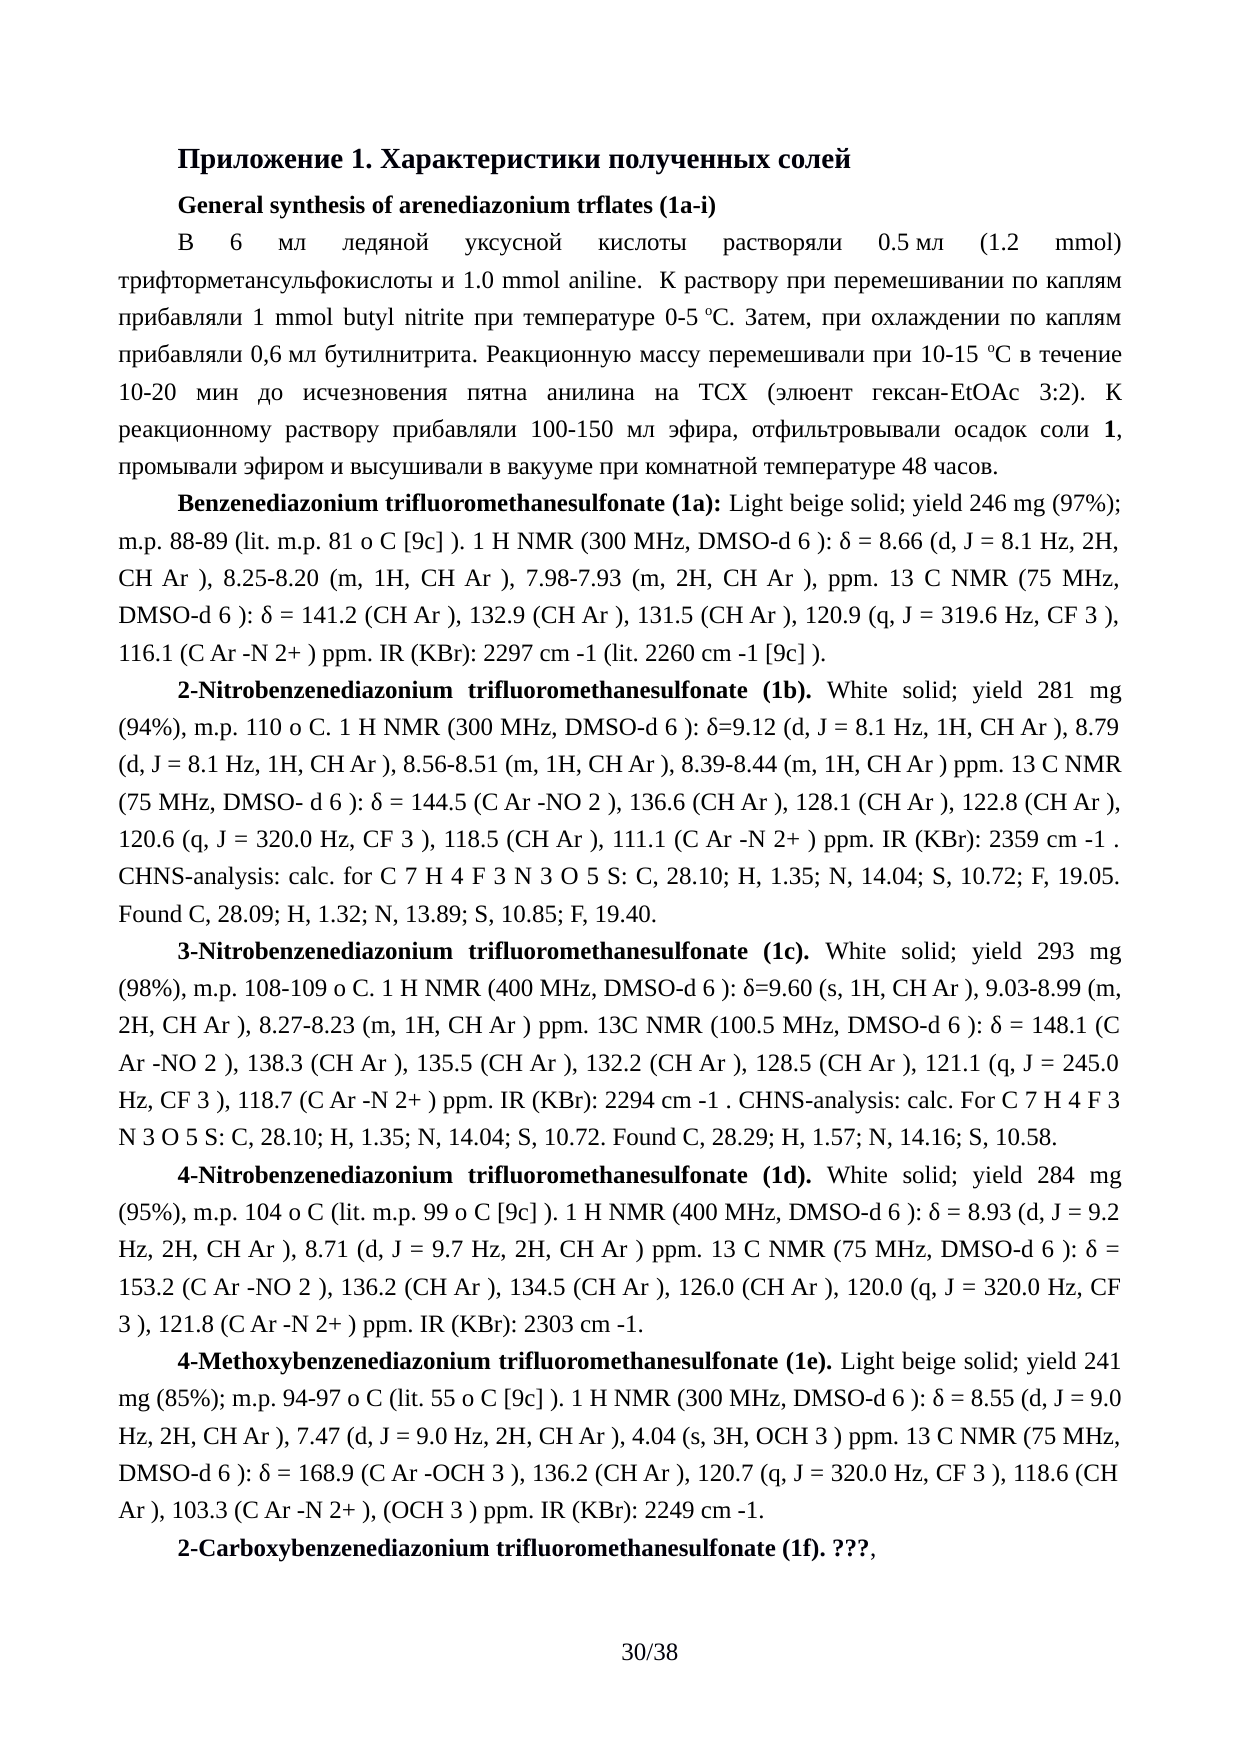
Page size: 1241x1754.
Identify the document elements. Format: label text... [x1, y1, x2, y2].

text General synthesis of arenediazonium trflates (1a-i) [118, 190, 1122, 219]
text 3-Nitrobenzenediazonium trifluoromethanesulfonate (1c). White solid; yield 293 mg (98%), m.p. 108-109 o C. 1 Н NMR (400 MHz, DMSO-d 6 ): δ=9.60 (s, 1H, CH Ar ), 9.03-8.99 (m, 2H, CH Ar ), 8.27-8.23 (m, 1H, CH Ar ) ppm. 13С NMR (100.5 MHz, DMSO-d 6 ): δ = 148.1 (C Ar -NO 2 ), 138.3 (CH Ar ), 135.5 (CH Ar ), 132.2 (CH Ar ), 128.5 (CH Ar ), 121.1 (q, J = 245.0 Hz, CF 3 ), 118.7 (C Ar -N 2+ ) ppm. IR (KBr): 2294 cm -1 . CHNS-analysis: calc. For C 7 H 4 F 3 N 3 O 5 S: C, 28.10; H, 1.35; N, 14.04; S, 10.72. Found C, 28.29; H, 1.57; N, 14.16; S, 10.58. [118, 936, 1122, 1151]
text 4-Methoxybenzenediazonium trifluoromethanesulfonate (1e). Light beige solid; yield 241 mg (85%); m.p. 94-97 o C (lit. 55 o C [9c] ). 1 Н NMR (300 MHz, DMSO-d 6 ): δ = 8.55 (d, J = 9.0 Hz, 2H, CH Ar ), 7.47 (d, J = 9.0 Hz, 2H, CH Ar ), 4.04 (s, 3Н, OCH 3 ) ppm. 13 С NMR (75 MHz, DMSO-d 6 ): δ = 168.9 (C Ar -OCH 3 ), 136.2 (CH Ar ), 120.7 (q, J = 320.0 Hz, CF 3 ), 118.6 (CH Ar ), 103.3 (C Ar -N 2+ ), (OCH 3 ) ppm. IR (KBr): 2249 cm -1. [118, 1346, 1122, 1524]
text Benzenediazonium trifluoromethanesulfonate (1a): Light beige solid; yield 246 mg (97%); m.p. 88-89 (lit. m.p. 81 о С [9c] ). 1 Н NMR (300 MHz, DMSO-d 6 ): δ = 8.66 (d, J = 8.1 Hz, 2Н, CH Ar ), 8.25-8.20 (m, 1Н, CH Ar ), 7.98-7.93 (m, 2Н, CH Ar ), ppm. 13 С NMR (75 MHz, DMSO-d 6 ): δ = 141.2 (CH Ar ), 132.9 (CH Ar ), 131.5 (CH Ar ), 120.9 (q, J = 319.6 Hz, CF 3 ), 116.1 (C Ar -N 2+ ) ppm. IR (KBr): 2297 cm -1 (lit. 2260 cm -1 [9c] ). [118, 488, 1122, 666]
text 2-Carboxybenzenediazonium trifluoromethanesulfonate (1f). ???, [118, 1533, 1122, 1561]
text 4-Nitrobenzenediazonium trifluoromethanesulfonate (1d). White solid; yield 284 mg (95%), m.p. 104 o C (lit. m.p. 99 o C [9c] ). 1 Н NMR (400 MHz, DMSO-d 6 ): δ = 8.93 (d, J = 9.2 Hz, 2H, CH Ar ), 8.71 (d, J = 9.7 Hz, 2H, CH Ar ) ppm. 13 С NMR (75 MHz, DMSO-d 6 ): δ = 153.2 (C Ar -NO 2 ), 136.2 (CH Ar ), 134.5 (CH Ar ), 126.0 (CH Ar ), 120.0 (q, J = 320.0 Hz, CF 3 ), 121.8 (C Ar -N 2+ ) ppm. IR (KBr): 2303 cm -1. [118, 1160, 1122, 1338]
text 2-Nitrobenzenediazonium trifluoromethanesulfonate (1b). White solid; yield 281 mg (94%), m.p. 110 o C. 1 Н NMR (300 MHz, DMSO-d 6 ): δ=9.12 (d, J = 8.1 Hz, 1H, CH Ar ), 8.79 (d, J = 8.1 Hz, 1H, CH Ar ), 8.56-8.51 (m, 1H, CH Ar ), 8.39-8.44 (m, 1H, CH Ar ) ppm. 13 С NMR (75 MHz, DMSO- d 6 ): δ = 144.5 (C Ar -NO 2 ), 136.6 (CH Ar ), 128.1 (CH Ar ), 122.8 (CH Ar ), 120.6 (q, J = 320.0 Hz, CF 3 ), 118.5 (CH Ar ), 111.1 (C Ar -N 2+ ) ppm. IR (KBr): 2359 cm -1 . CHNS-analysis: calc. for C 7 H 4 F 3 N 3 O 5 S: C, 28.10; H, 1.35; N, 14.04; S, 10.72; F, 19.05. Found C, 28.09; H, 1.32; N, 13.89; S, 10.85; F, 19.40. [118, 675, 1122, 927]
subtitle Приложение 1. Характеристики полученных солей [177, 141, 1122, 174]
text В 6 мл ледяной уксусной кислоты растворяли 0.5 мл (1.2 mmol) трифторметансульфокислоты и 1.0 mmol aniline. К раствору при перемешивании по каплям прибавляли 1 mmol butyl nitrite при температуре 0-5 оС. Затем, при охлаждении по каплям прибавляли 0,6 мл бутилнитрита. Реакционную массу перемешивали при 10-15 оС в течение 10-20 мин до исчезновения пятна анилина на ТСХ (элюент гексан-EtOAc 3:2). К реакционному раствору прибавляли 100-150 мл эфира, отфильтровывали осадок соли 1, промывали эфиром и высушивали в вакууме при комнатной температуре 48 часов. [118, 227, 1122, 480]
